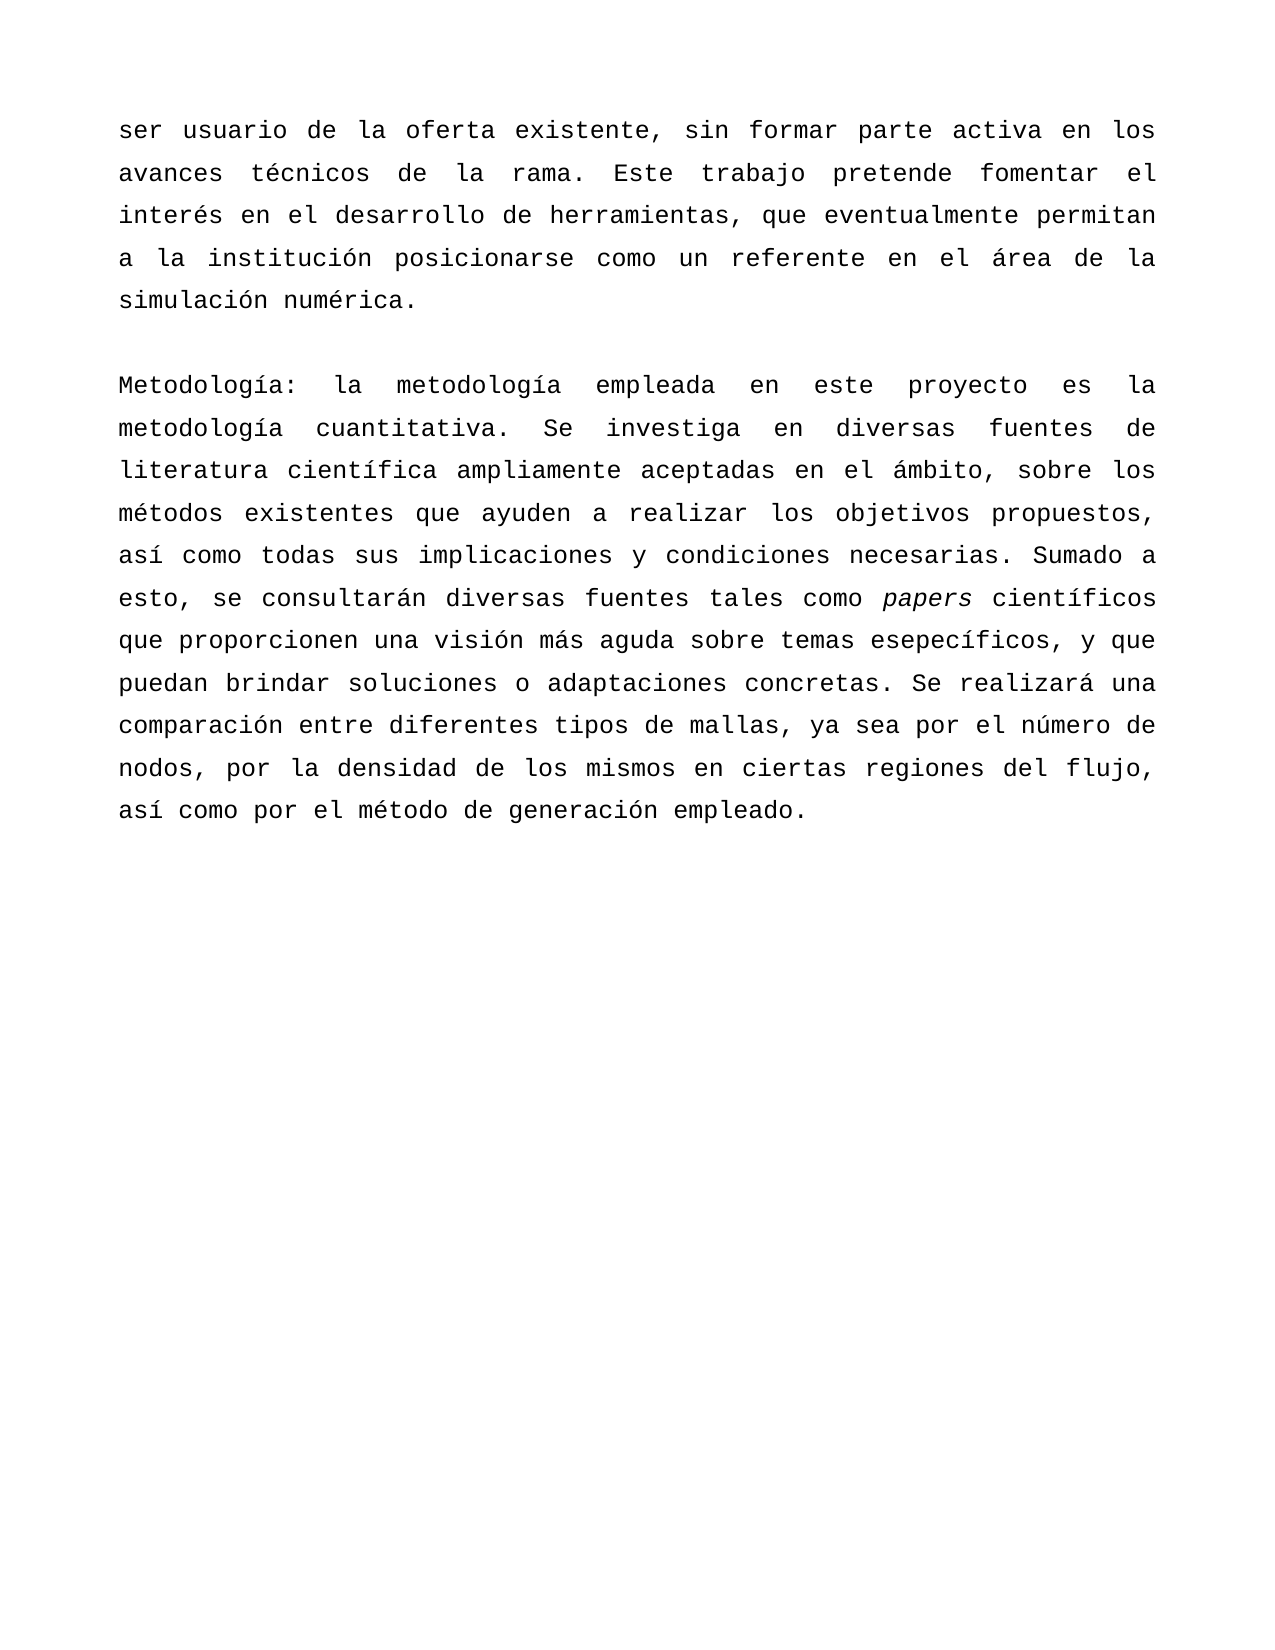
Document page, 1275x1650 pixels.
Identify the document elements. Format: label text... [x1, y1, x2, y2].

text Metodología: la metodología empleada en este proyecto es la metodología cuantitativa. Se investiga en diversas fuentes de literatura científica ampliamente aceptadas en el ámbito, sobre los métodos existentes que ayuden a realizar los objetivos propuestos, así como todas sus implicaciones y condiciones necesarias. Sumado a esto, se consultarán diversas fuentes tales como papers científicos que proporcionen una visión más aguda sobre temas esepecíficos, y que puedan brindar soluciones o adaptaciones concretas. Se realizará una comparación entre diferentes tipos de mallas, ya sea por el número de nodos, por la densidad de los mismos en ciertas regiones del flujo, así como por el método de generación empleado. [118, 373, 1157, 826]
text ser usuario de la oferta existente, sin formar parte activa en los avances técnicos de la rama. Este trabajo pretende fomentar el interés en el desarrollo de herramientas, que eventualmente permitan a la institución posicionarse como un referente en el área de la simulación numérica. [118, 118, 1157, 316]
